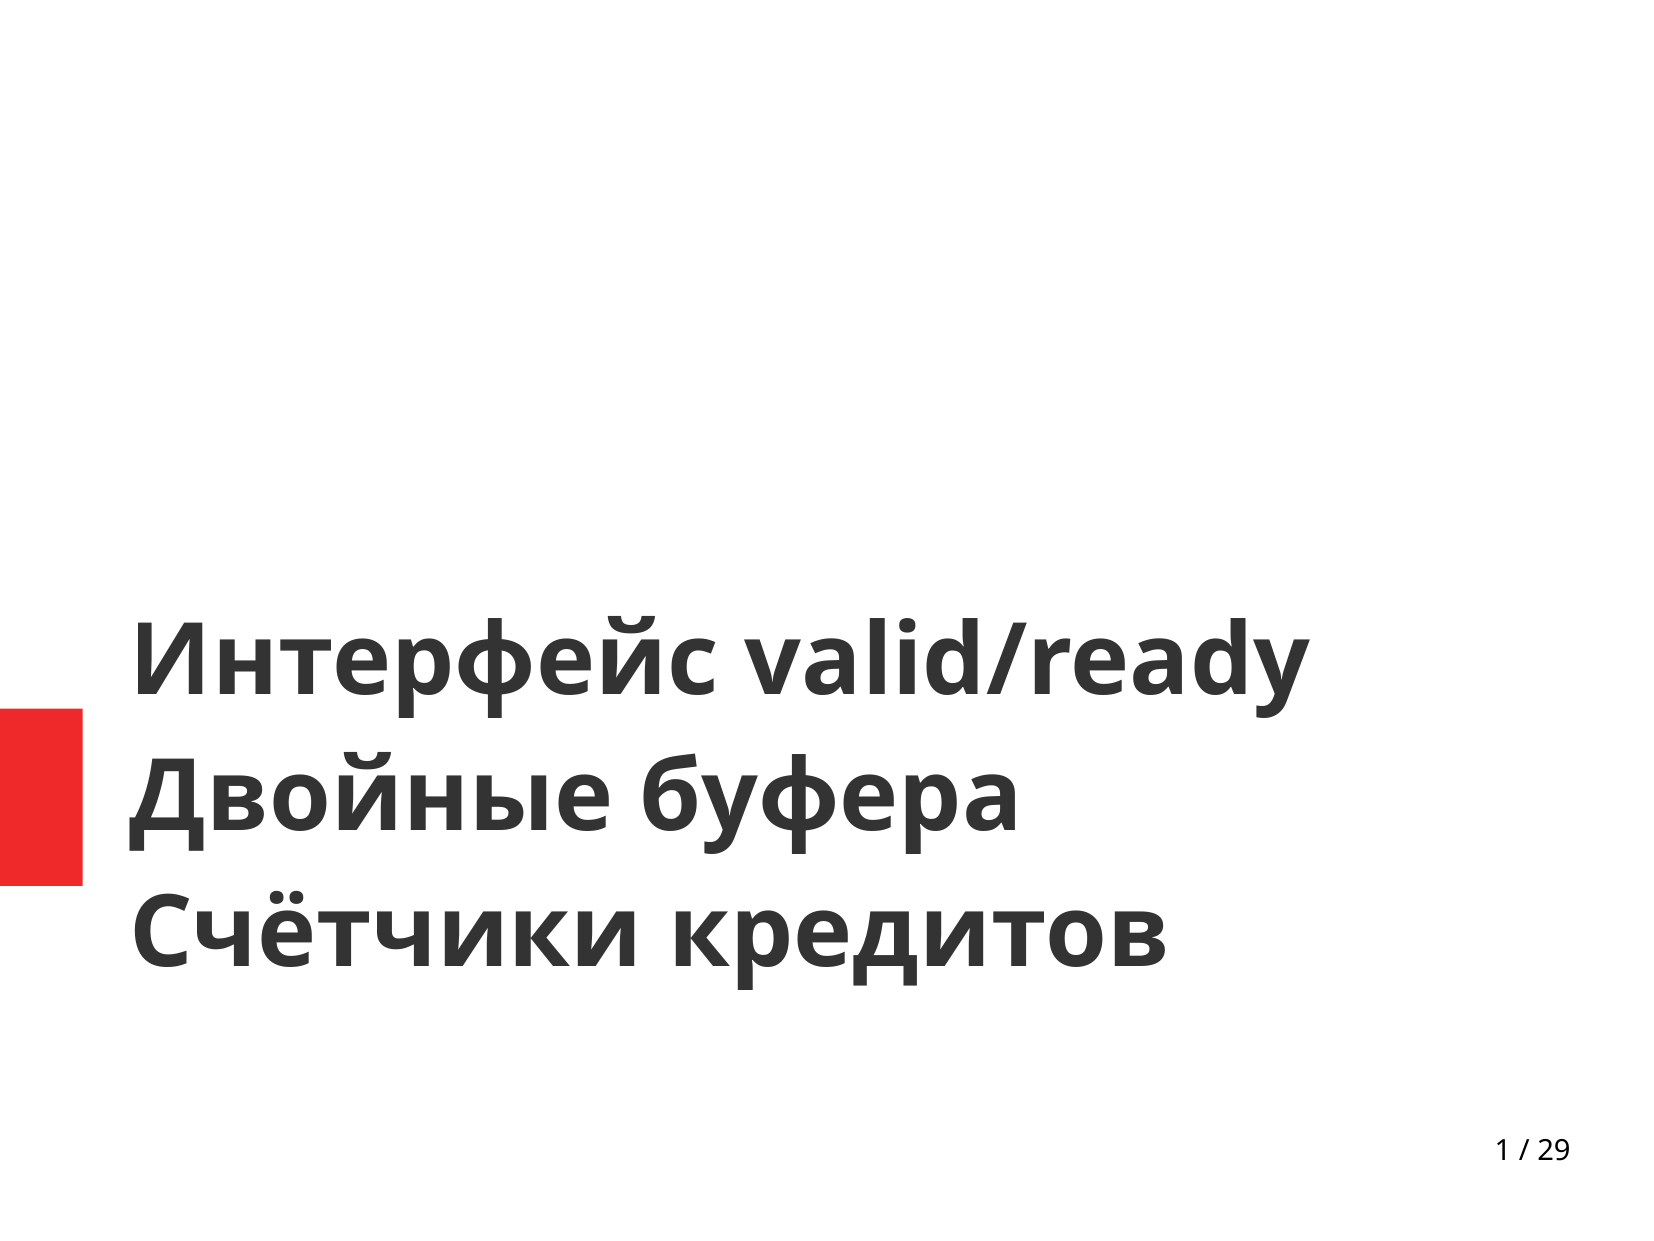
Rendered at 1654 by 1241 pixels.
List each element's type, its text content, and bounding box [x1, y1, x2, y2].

title Интерфейс valid/ready Двойные буфера Счётчики кредитов [129, 587, 1536, 996]
